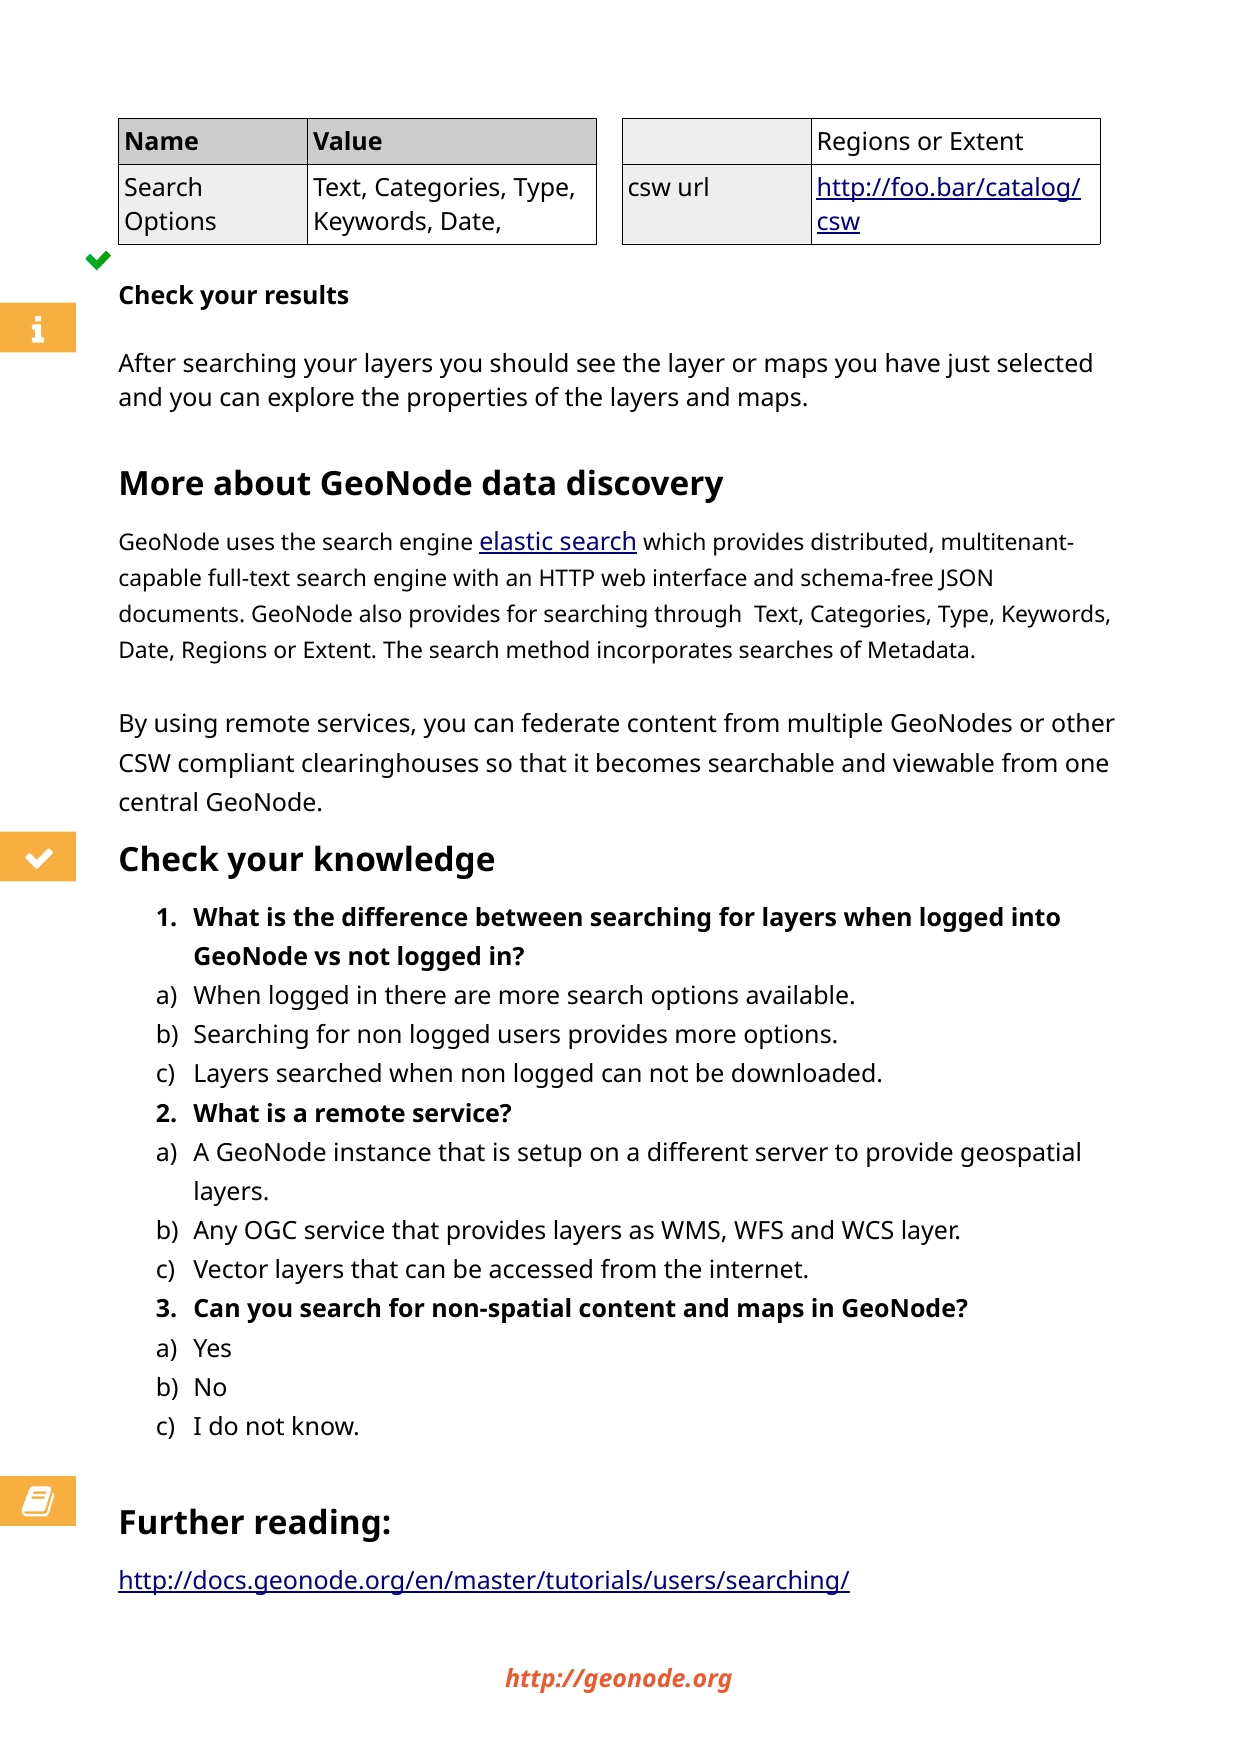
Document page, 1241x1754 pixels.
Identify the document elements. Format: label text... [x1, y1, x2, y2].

list Layers searched when non logged can not be downloaded. [156, 1056, 1122, 1090]
list Yes [156, 1330, 1122, 1364]
list No [156, 1369, 1122, 1403]
list A GeoNode instance that is setup on a different server to provide geospatial layers. [156, 1134, 1122, 1208]
table_header Name [119, 119, 307, 164]
text By using remote services, you can federate content from multiple GeoNodes or other CSW compliant clearinghouses so that it becomes searchable and viewable from one central GeoNode. [118, 706, 1122, 818]
table_cell http://foo.bar/catalog/csw [812, 165, 1100, 243]
table_cell [623, 119, 811, 164]
table_cell csw url [623, 165, 811, 243]
list What is a remote service? [156, 1095, 1122, 1129]
subtitle Check your knowledge [118, 835, 1122, 881]
subtitle More about GeoNode data discovery [118, 460, 1122, 505]
table_cell Text, Categories, Type, Keywords, Date, [308, 165, 596, 243]
list I do not know. [156, 1408, 1122, 1443]
list Can you search for non-spatial content and maps in GeoNode? [156, 1291, 1122, 1325]
table_cell Search Options [119, 165, 307, 243]
text After searching your layers you should see the layer or maps you have just selected and you can explore the properties of the layers and maps. [118, 346, 1122, 448]
table_cell Regions or Extent [812, 119, 1100, 164]
text http://docs.geonode.org/en/master/tutorials/users/searching/ [118, 1563, 1122, 1597]
list Any OGC service that provides layers as WMS, WFS and WCS layer. [156, 1213, 1122, 1247]
list Searching for non logged users provides more options. [156, 1017, 1122, 1051]
list What is the difference between searching for layers when logged into GeoNode vs not logged in? [156, 899, 1122, 973]
subtitle Further reading: [118, 1499, 1122, 1544]
list Vector layers that can be accessed from the internet. [156, 1252, 1122, 1286]
text GeoNode uses the search engine elastic search which provides distributed, multitenant-capable full-text search engine with an HTTP web interface and schema-free JSON documents. GeoNode also provides for searching through Text, Categories, Type, Keywords, Date, Regions or Extent. The search method incorporates searches of Metadata. [118, 524, 1122, 666]
list When logged in there are more search options available. [156, 978, 1122, 1012]
table_header Value [308, 119, 596, 164]
text Check your results [118, 278, 1122, 312]
